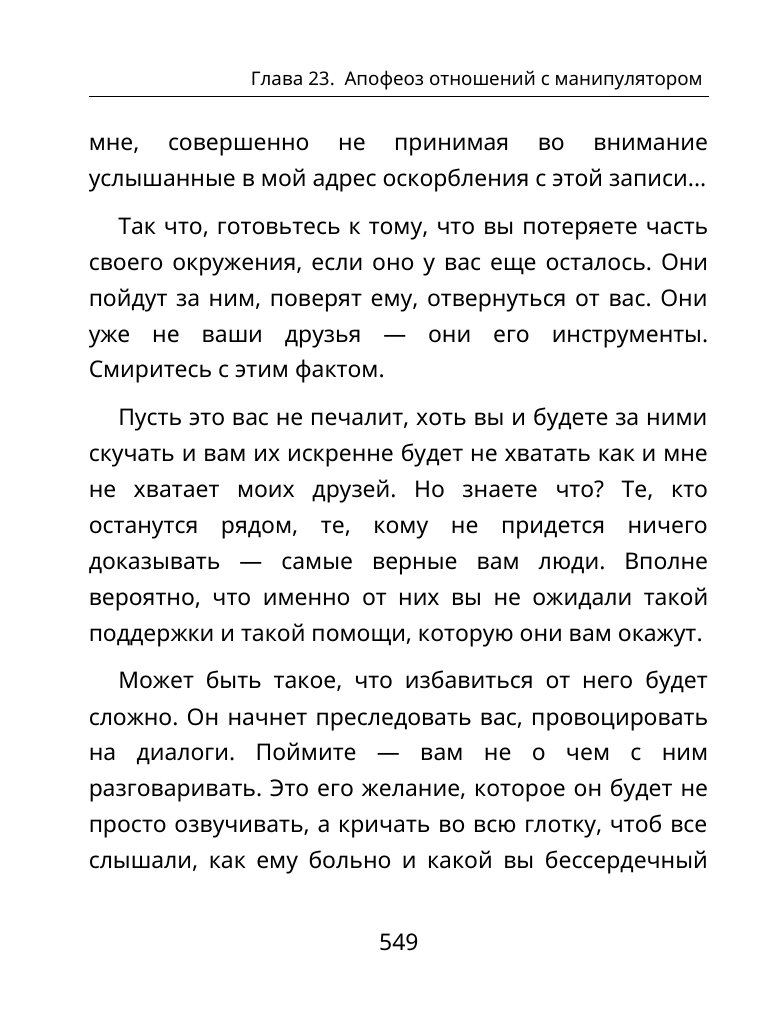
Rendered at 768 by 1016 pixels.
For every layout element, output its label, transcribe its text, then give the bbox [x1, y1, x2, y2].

text Может быть такое, что избавиться от него будет сложно. Он начнет преследовать вас, провоцировать на диалоги. Поймите — вам не о чем с ним разговаривать. Это его желание, которое он будет не просто озвучивать, а кричать во всю глотку, чтоб все слышали, как ему больно и какой вы бессердечный [88, 664, 709, 875]
text Пусть это вас не печалит, хоть вы и будете за ними скучать и вам их искренне будет не хватать как и мне не хватает моих друзей. Но знаете что? Те, кто останутся рядом, те, кому не придется ничего доказывать — самые верные вам люди. Вполне вероятно, что именно от них вы не ожидали такой поддержки и такой помощи, которую они вам окажут. [88, 401, 709, 648]
text мне, совершенно не принимая во внимание услышанные в мой адрес оскорбления с этой записи... [88, 126, 709, 193]
text Так что, готовьтесь к тому, что вы потеряете часть своего окружения, если оно у вас еще осталось. Они пойдут за ним, поверят ему, отвернуться от вас. Они уже не ваши друзья — они его инструменты. Смиритесь с этим фактом. [88, 210, 709, 385]
